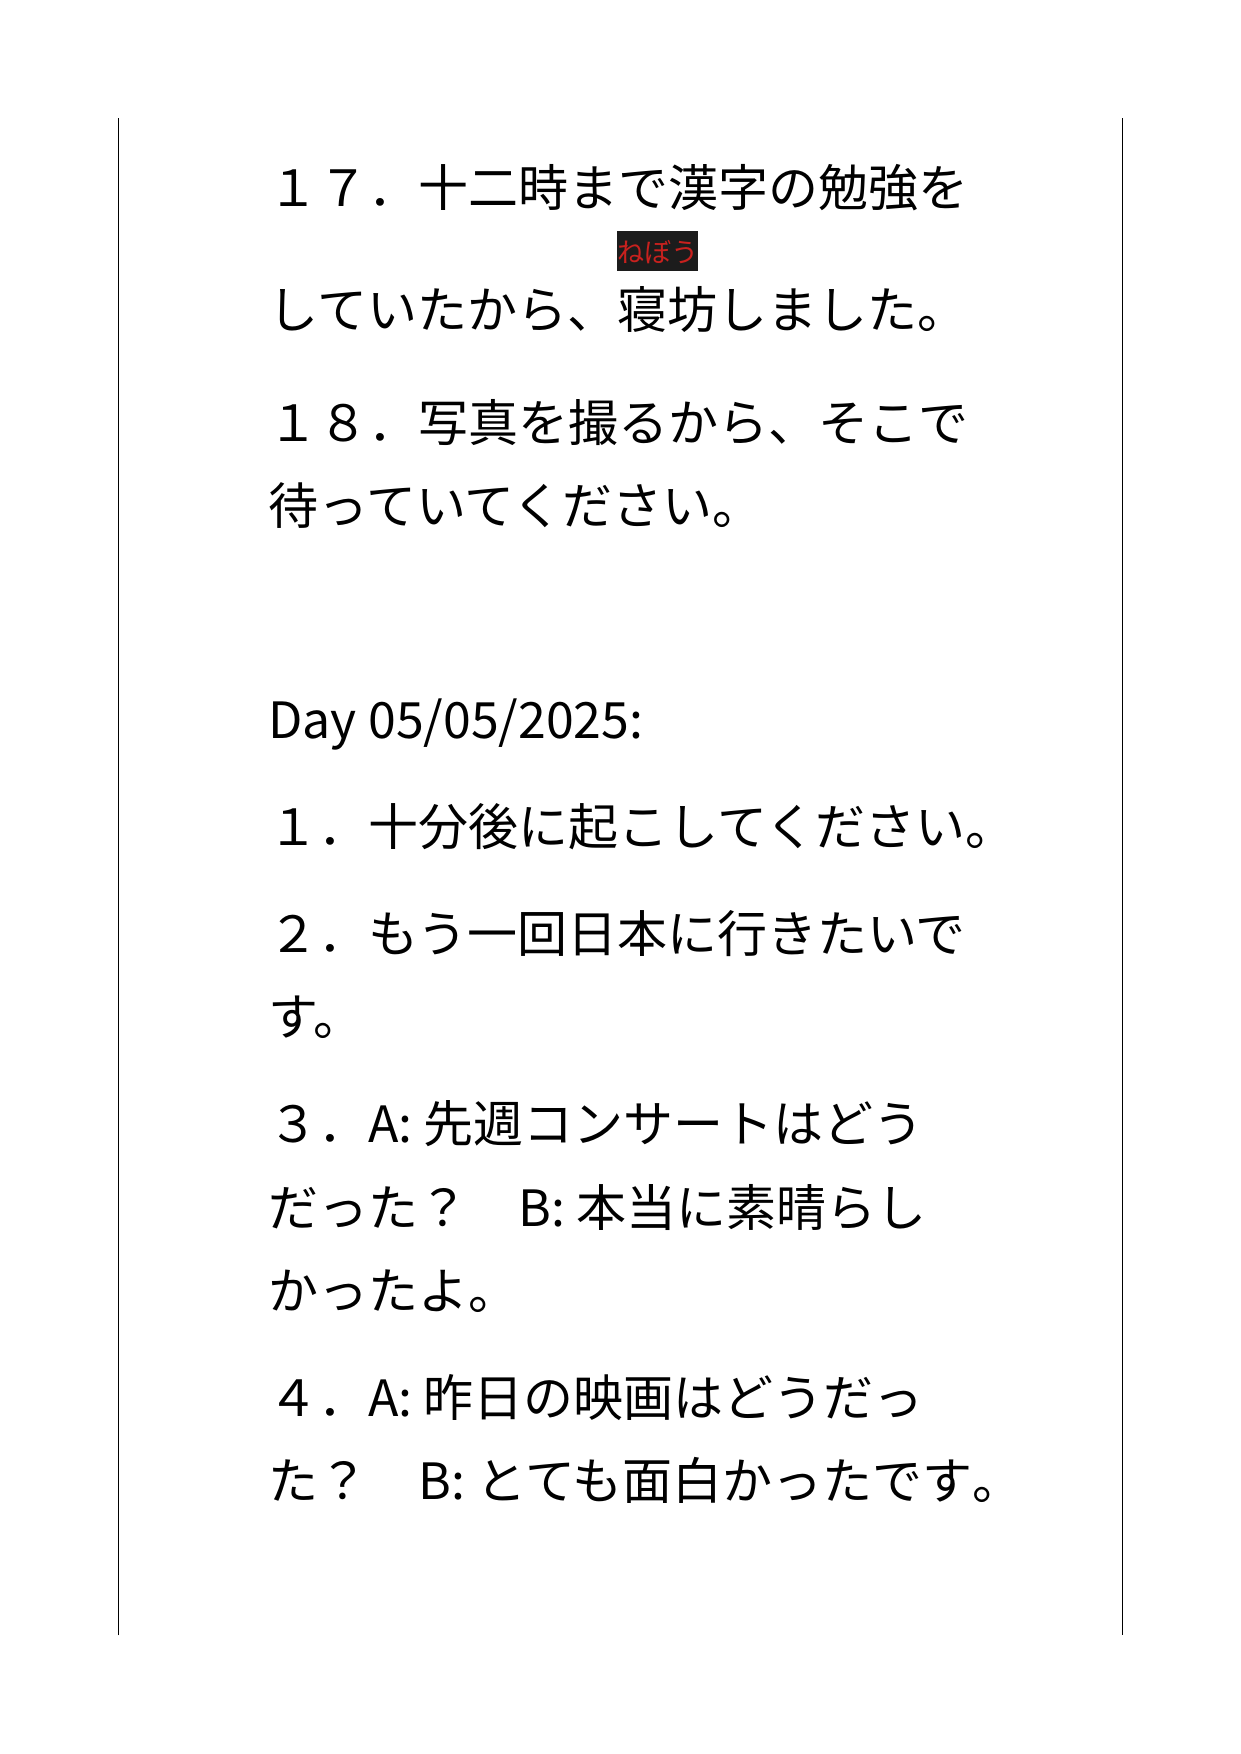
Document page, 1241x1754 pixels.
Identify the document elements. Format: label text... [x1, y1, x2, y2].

text ２．もう一回日本に行きたいです。 [268, 894, 972, 1050]
text ４．A: 昨日の映画はどうだった？ B: とても面白かったです。 [268, 1358, 972, 1514]
text １．十分後に起こしてください。 [268, 788, 972, 860]
text １７．十二時まで漢字の勉強をしていたから、寝坊ねぼうしました。 [268, 148, 972, 343]
text １８．写真を撮るから、そこで待っていてください。 [268, 383, 972, 539]
text ３．A: 先週コンサートはどうだった？ B: 本当に素晴らしかったよ。 [268, 1085, 972, 1324]
text Day 05/05/2025: [268, 681, 972, 753]
